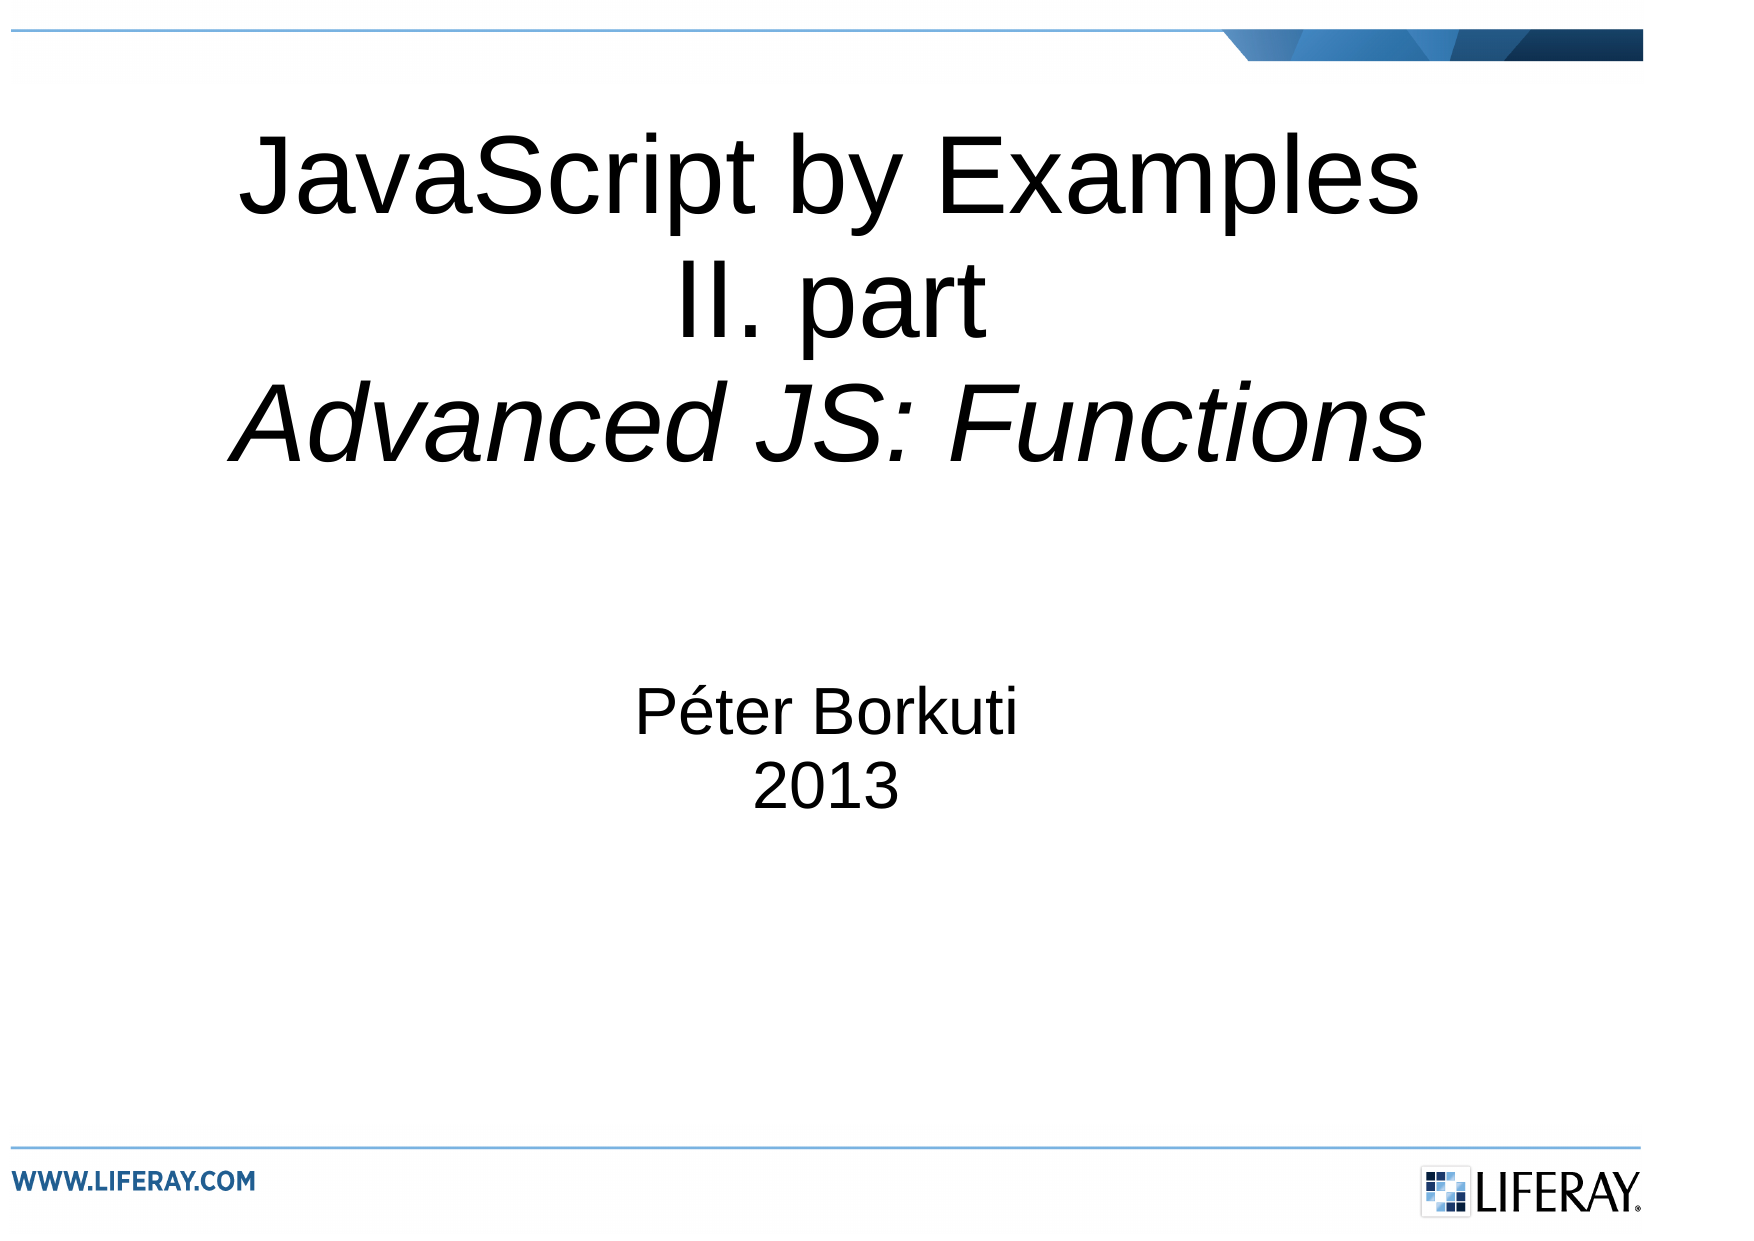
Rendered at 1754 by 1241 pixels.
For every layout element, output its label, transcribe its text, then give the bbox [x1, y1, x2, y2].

picture [11, 0, 1644, 84]
subtitle Péter Borkuti 2013 [82, 487, 1571, 1010]
picture [9, 1124, 1642, 1234]
title JavaScript by Examples II. part Advanced JS: Functions [86, 112, 1576, 485]
